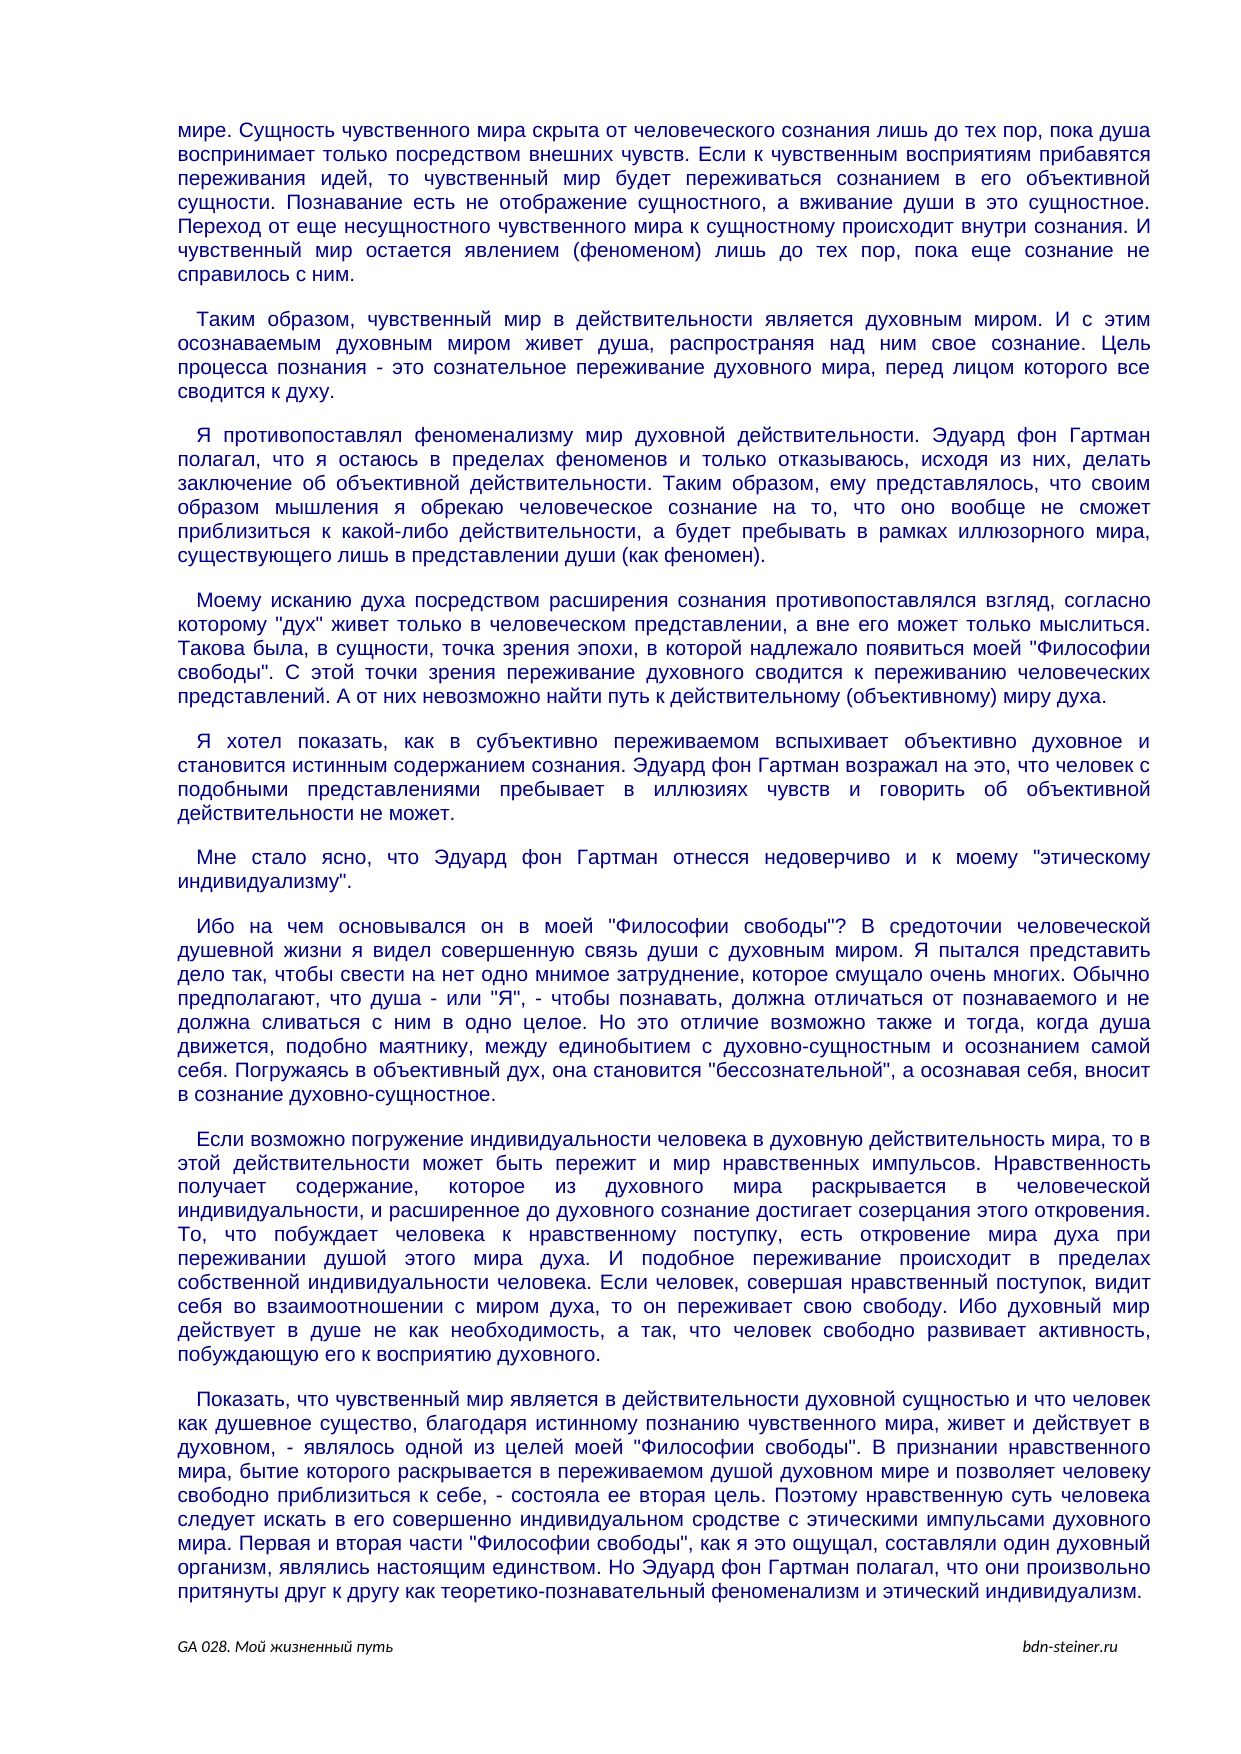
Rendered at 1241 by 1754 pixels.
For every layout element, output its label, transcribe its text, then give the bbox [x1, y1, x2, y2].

text Я противопоставлял феноменализму мир духовной действительности. Эдуард фон Гартман полагал, что я остаюсь в пределах феноменов и только отказываюсь, исходя из них, делать заключение об объективной действительности. Таким образом, ему представлялось, что своим образом мышления я обрекаю человеческое сознание на то, что оно вообще не сможет приблизиться к какой-либо действительности, а будет пребывать в рамках иллюзорного мира, существующего лишь в представлении души (как феномен). [177, 423, 1152, 567]
text мире. Сущность чувственного мира скрыта от человеческого сознания лишь до тех пор, пока душа воспринимает только посредством внешних чувств. Если к чувственным восприятиям прибавятся переживания идей, то чувственный мир будет переживаться сознанием в его объективной сущности. Познавание есть не отображение сущностного, а вживание души в это сущностное. Переход от еще несущностного чувственного мира к сущностному происходит внутри сознания. И чувственный мир остается явлением (феноменом) лишь до тех пор, пока еще сознание не справилось с ним. [177, 118, 1152, 286]
text Показать, что чувственный мир является в действительности духовной сущностью и что человек как душевное существо, благодаря истинному познанию чувственного мира, живет и действует в духовном, - являлось одной из целей моей "Философии свободы". В признании нравственного мира, бытие которого раскрывается в переживаемом душой духовном мире и позволяет человеку свободно приблизиться к себе, - состояла ее вторая цель. Поэтому нравственную суть человека следует искать в его совершенно индивидуальном сродстве с этическими импульсами духовного мира. Первая и вторая части "Философии свободы", как я это ощущал, составляли один духовный организм, являлись настоящим единством. Но Эдуард фон Гартман полагал, что они произвольно притянуты друг к другу как теоретико-познавательный феноменализм и этический индивидуализм. [177, 1387, 1152, 1602]
text Мне стало ясно, что Эдуард фон Гартман отнесся недоверчиво и к моему "этическому индивидуализму". [177, 845, 1152, 893]
text Я хотел показать, как в субъективно переживаемом вспыхивает объективно духовное и становится истинным содержанием сознания. Эдуард фон Гартман возражал на это, что человек с подобными представлениями пребывает в иллюзиях чувств и говорить об объективной действительности не может. [177, 728, 1152, 824]
text Если возможно погружение индивидуальности человека в духовную действительность мира, то в этой действительности может быть пережит и мир нравственных импульсов. Нравственность получает содержание, которое из духовного мира раскрывается в человеческой индивидуальности, и расширенное до духовного сознание достигает созерцания этого откровения. То, что побуждает человека к нравственному поступку, есть откровение мира духа при переживании душой этого мира духа. И подобное переживание происходит в пределах собственной индивидуальности человека. Если человек, совершая нравственный поступок, видит себя во взаимоотношении с миром духа, то он переживает свою свободу. Ибо духовный мир действует в душе не как необходимость, а так, что человек свободно развивает активность, побуждающую его к восприятию духовного. [177, 1126, 1152, 1366]
text Таким образом, чувственный мир в действительности является духовным миром. И с этим осознаваемым духовным миром живет душа, распространяя над ним свое сознание. Цель процесса познания - это сознательное переживание духовного мира, перед лицом которого все сводится к духу. [177, 307, 1152, 402]
text Моему исканию духа посредством расширения сознания противопоставлялся взгляд, согласно которому "дух" живет только в человеческом представлении, а вне его может только мыслиться. Такова была, в сущности, точка зрения эпохи, в которой надлежало появиться моей "Философии свободы". С этой точки зрения переживание духовного сводится к переживанию человеческих представлений. А от них невозможно найти путь к действительному (объективному) миру духа. [177, 588, 1152, 708]
text Ибо на чем основывался он в моей "Философии свободы"? В средоточии человеческой душевной жизни я видел совершенную связь души с духовным миром. Я пытался представить дело так, чтобы свести на нет одно мнимое затруднение, которое смущало очень многих. Обычно предполагают, что душа - или "Я", - чтобы познавать, должна отличаться от познаваемого и не должна сливаться с ним в одно целое. Но это отличие возможно также и тогда, когда душа движется, подобно маятнику, между единобытием с духовно-сущностным и осознанием самой себя. Погружаясь в объективный дух, она становится "бессознательной", а осознавая себя, вносит в сознание духовно-сущностное. [177, 914, 1152, 1106]
